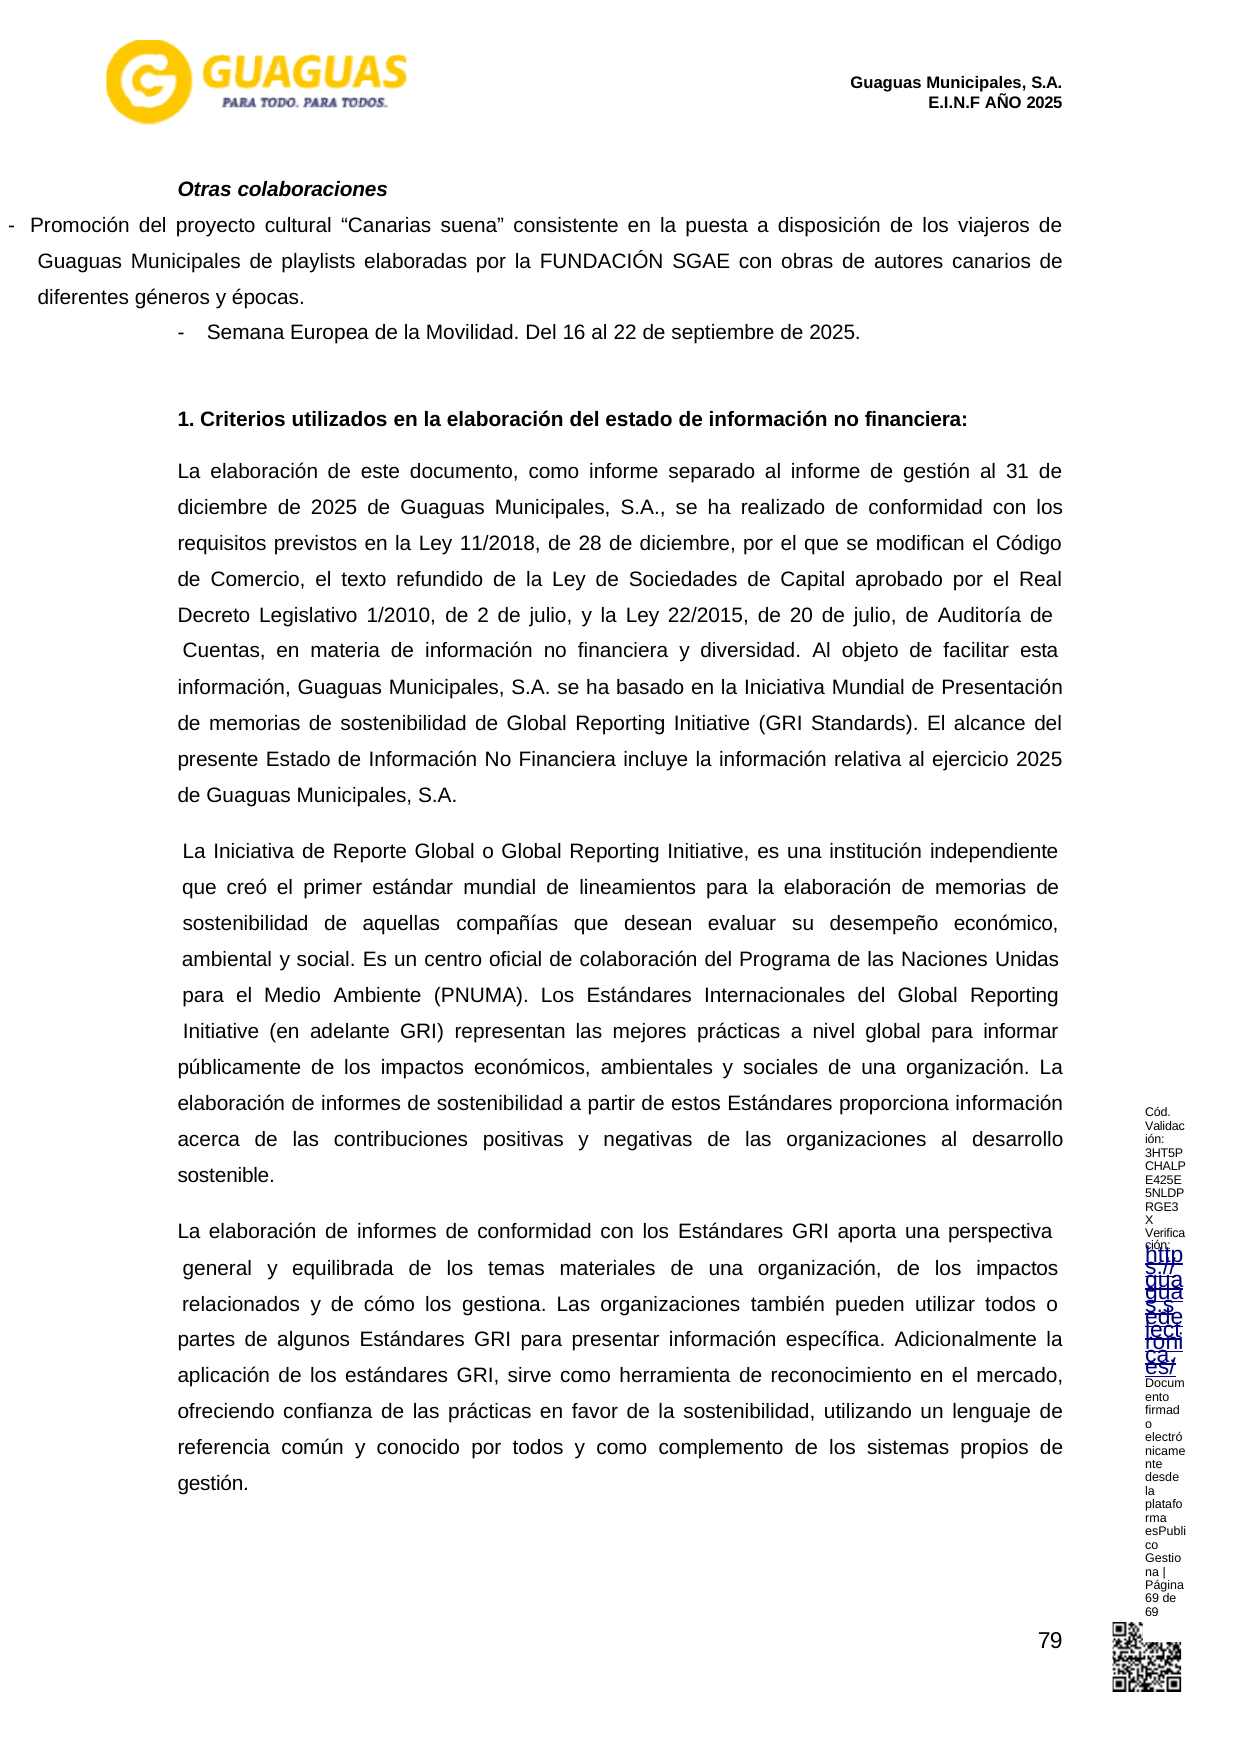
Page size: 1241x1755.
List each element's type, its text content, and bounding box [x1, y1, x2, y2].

text La Iniciativa de Reporte Global o Global Reporting Initiative, es una institución independiente [37, 839, 1203, 863]
text [1143, 1104, 1186, 1642]
text ambiental y social. Es un centro oficial de colaboración del Programa de las Naciones Unidas [37, 947, 1203, 971]
text Cuentas, en materia de información no financiera y diversidad. Al objeto de facilitar esta [37, 639, 1203, 663]
text La elaboración de informes de conformidad con los Estándares GRI aporta una perspectiva [177, 1219, 1143, 1243]
text La elaboración de este documento, como informe separado al informe de gestión al 31 de diciembre de 2025 de Guaguas Municipales, S.A., se ha realizado de conformidad con los requisitos previstos en la Ley 11/2018, de 28 de diciembre, por el que se modifican el Código de Comercio, el texto refundido de la Ley de Sociedades de Capital aprobado por el Real Decreto Legislativo 1/2010, de 2 de julio, y la Ley 22/2015, de 20 de julio, de Auditoría de [177, 459, 1064, 627]
text información, Guaguas Municipales, S.A. se ha basado en la Iniciativa Mundial de Presentación de memorias de sostenibilidad de Global Reporting Initiative (GRI Standards). El alcance del presente Estado de Información No Financiera incluye la información relativa al ejercicio 2025 de Guaguas Municipales, S.A. [177, 674, 1064, 806]
text sostenibilidad de aquellas compañías que desean evaluar su desempeño económico, [38, 911, 1203, 935]
list Semana Europea de la Movilidad. Del 16 al 22 de septiembre de 2025. [177, 321, 1203, 344]
text general y equilibrada de los temas materiales de una organización, de los impactos [37, 1255, 1143, 1279]
text relacionados y de cómo los gestiona. Las organizaciones también pueden utilizar todos o [37, 1291, 1143, 1315]
text Verificación: https://guaguas.sedelectronica.es/ [1145, 1227, 1186, 1377]
text públicamente de los impactos económicos, ambientales y sociales de una organización. La elaboración de informes de sostenibilidad a partir de estos Estándares proporciona información acerca de las contribuciones positivas y negativas de las organizaciones al desarrollo sostenible. [177, 1055, 1064, 1187]
list Promoción del proyecto cultural “Canarias suena” consistente en la puesta a disposición de los viajeros de Guaguas Municipales de playlists elaboradas por la FUNDACIÓN SGAE con obras de autores canarios de diferentes géneros y épocas. [8, 213, 1064, 309]
text Initiative (en adelante GRI) representan las mejores prácticas a nivel global para informar [38, 1019, 1203, 1043]
text para el Medio Ambiente (PNUMA). Los Estándares Internacionales del Global Reporting [37, 983, 1203, 1007]
text Cód. Validación: 3HT5PCHALPE425E5NLDPRGE3X [1145, 1106, 1186, 1227]
list Criterios utilizados en la elaboración del estado de información no financiera: [177, 407, 1203, 431]
text Documento firmado electrónicamente desde la plataforma esPublico Gestiona | Página 69 de 69 [1145, 1377, 1186, 1619]
text que creó el primer estándar mundial de lineamientos para la elaboración de memorias de [38, 875, 1203, 899]
text partes de algunos Estándares GRI para presentar información específica. Adicionalmente la aplicación de los estándares GRI, sirve como herramienta de reconocimiento en el mercado, ofreciendo confianza de las prácticas en favor de la sostenibilidad, utilizando un lenguaje de referencia común y conocido por todos y como complemento de los sistemas propios de gestión. [177, 1327, 1064, 1495]
subtitle Otras colaboraciones [177, 177, 1203, 201]
